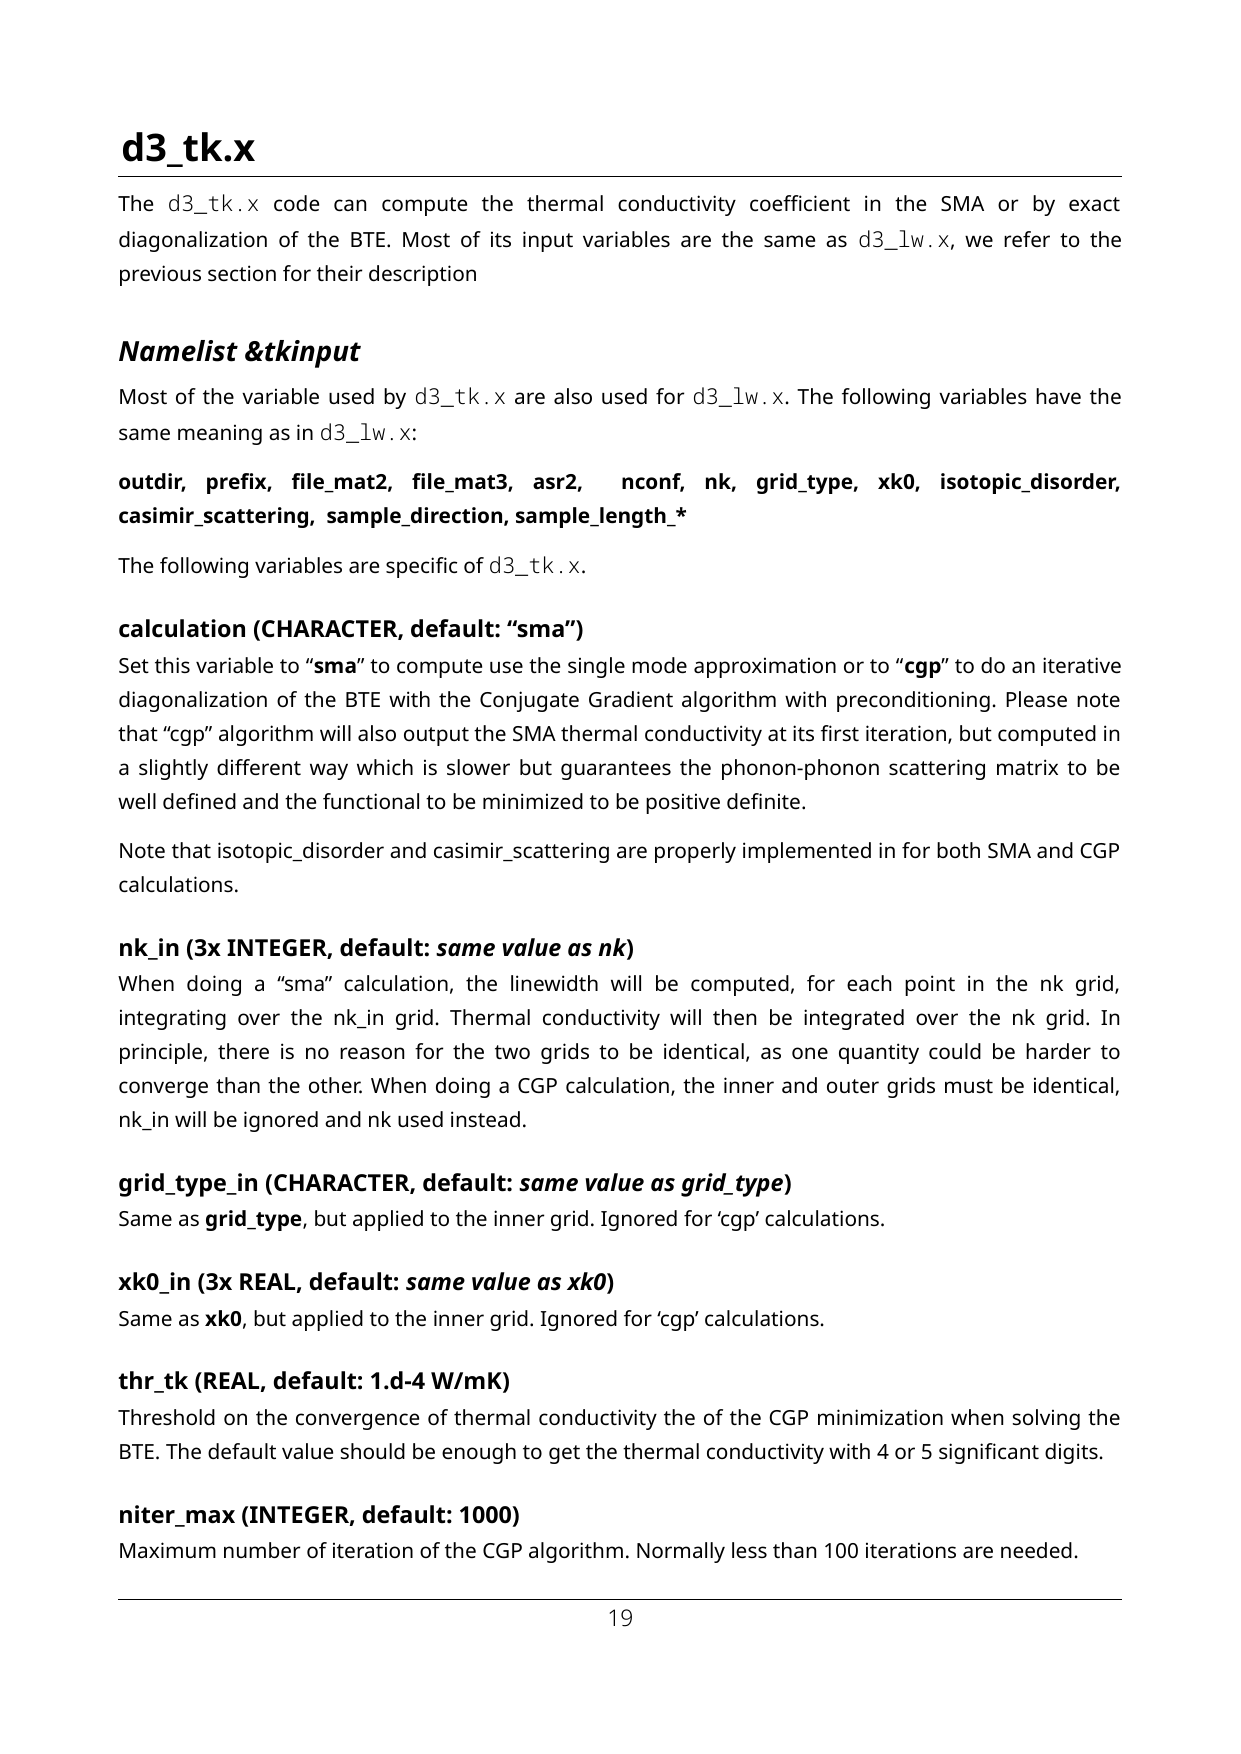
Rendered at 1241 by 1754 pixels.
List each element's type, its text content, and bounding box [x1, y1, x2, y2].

text Same as grid_type, but applied to the inner grid. Ignored for ‘cgp’ calculations. [118, 1204, 1122, 1233]
subtitle grid_type_in (CHARACTER, default: same value as grid_type) [118, 1166, 1122, 1198]
text The d3_tk.x code can compute the thermal conductivity coefficient in the SMA or by exact diagonalization of the BTE. Most of its input variables are the same as d3_lw.x, we refer to the previous section for their description [118, 188, 1122, 287]
text outdir, prefix, file_mat2, file_mat3, asr2, nconf, nk, grid_type, xk0, isotopic_disorder, casimir_scattering, sample_direction, sample_length_* [118, 467, 1122, 530]
text Threshold on the convergence of thermal conductivity the of the CGP minimization when solving the BTE. The default value should be enough to get the thermal conductivity with 4 or 5 significant digits. [118, 1403, 1122, 1465]
subtitle Namelist &tkinput [118, 332, 1122, 369]
subtitle xk0_in (3x REAL, default: same value as xk0) [118, 1266, 1122, 1297]
subtitle nk_in (3x INTEGER, default: same value as nk) [118, 931, 1122, 963]
text Most of the variable used by d3_tk.x are also used for d3_lw.x. The following variables have the same meaning as in d3_lw.x: [118, 381, 1122, 447]
subtitle d3_tk.x [118, 118, 1122, 176]
text When doing a “sma” calculation, the linewidth will be computed, for each point in the nk grid, integrating over the nk_in grid. Thermal conductivity will then be integrated over the nk grid. In principle, there is no reason for the two grids to be identical, as one quantity could be harder to converge than the other. When doing a CGP calculation, the inner and outer grids must be identical, nk_in will be ignored and nk used instead. [118, 969, 1122, 1134]
text Set this variable to “sma” to compute use the single mode approximation or to “cgp” to do an iterative diagonalization of the BTE with the Conjugate Gradient algorithm with preconditioning. Please note that “cgp” algorithm will also output the SMA thermal conductivity at its first iteration, but computed in a slightly different way which is slower but guarantees the phonon-phonon scattering matrix to be well defined and the functional to be minimized to be positive definite. [118, 651, 1122, 816]
subtitle calculation (CHARACTER, default: “sma”) [118, 613, 1122, 645]
subtitle thr_tk (REAL, default: 1.d-4 W/mK) [118, 1365, 1122, 1397]
text Maximum number of iteration of the CGP algorithm. Normally less than 100 iterations are needed. [118, 1536, 1122, 1564]
text Same as xk0, but applied to the inner grid. Ignored for ‘cgp’ calculations. [118, 1304, 1122, 1332]
text The following variables are specific of d3_tk.x. [118, 550, 1122, 580]
text Note that isotopic_disorder and casimir_scattering are properly implemented in for both SMA and CGP calculations. [118, 836, 1122, 898]
subtitle niter_max (INTEGER, default: 1000) [118, 1498, 1122, 1530]
